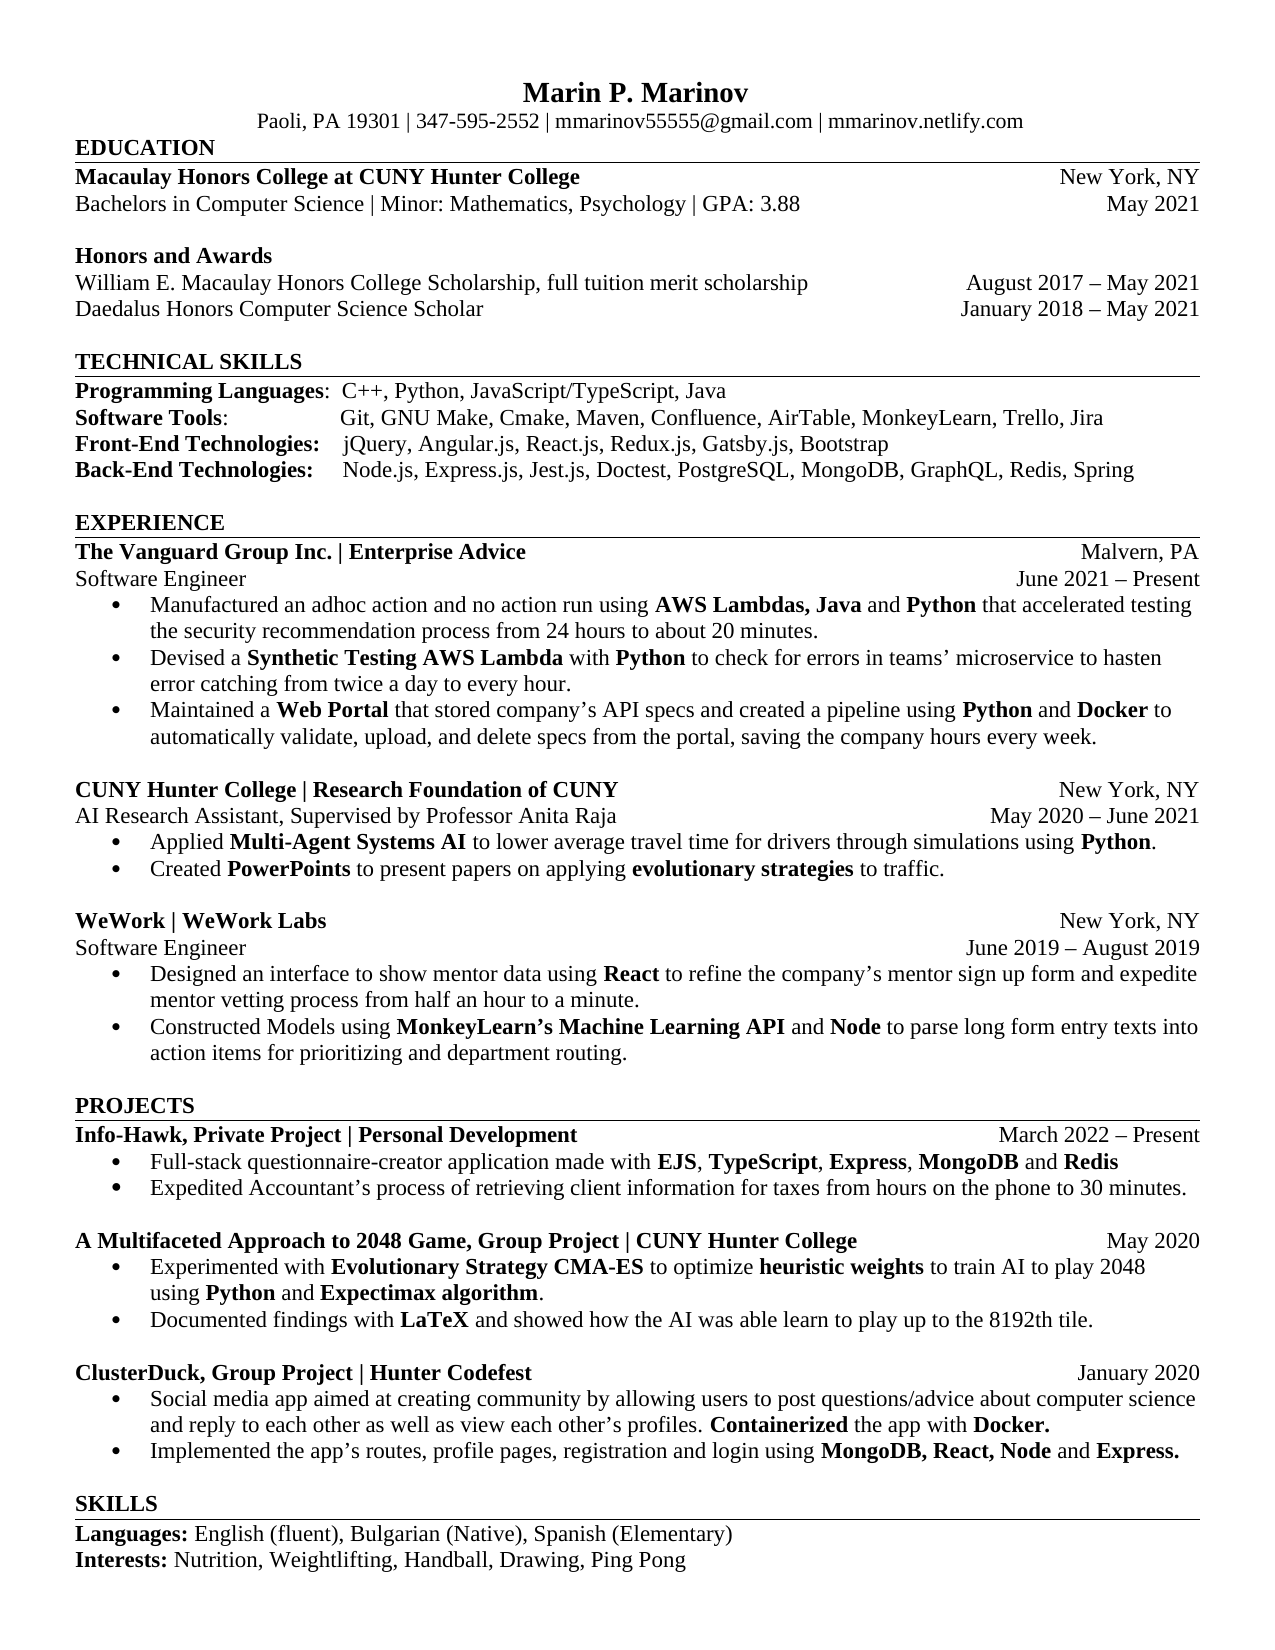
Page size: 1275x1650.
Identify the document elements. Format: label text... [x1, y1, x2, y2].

text ClusterDuck, Group Project | Hunter Codefest January 2020 [75, 1358, 1200, 1385]
text Software Tools: Git, GNU Make, Cmake, Maven, Confluence, AirTable, MonkeyLearn, Trello, Jira [75, 403, 1200, 430]
text Bachelors in Computer Science | Minor: Mathematics, Psychology | GPA: 3.88 May 2021 [75, 189, 1200, 216]
text EXPERIENCE [75, 509, 1200, 537]
text Front-End Technologies: jQuery, Angular.js, React.js, Redux.js, Gatsby.js, Bootstrap [75, 430, 1200, 456]
list Applied Multi-Agent Systems AI to lower average travel time for drivers through simulations using Python. [112, 828, 1200, 855]
list Devised a Synthetic Testing AWS Lambda with Python to check for errors in teams’ microservice to hasten error catching from twice a day to every hour. [112, 644, 1200, 697]
text SKILLS [75, 1490, 1200, 1519]
list Constructed Models using MonkeyLearn’s Machine Learning API and Node to parse long form entry texts into action items for prioritizing and department routing. [112, 1013, 1200, 1066]
text Programming Languages: C++, Python, JavaScript/TypeScript, Java [75, 377, 1200, 403]
text William E. Macaulay Honors College Scholarship, full tuition merit scholarship August 2017 – May 2021 [75, 269, 1200, 295]
text EDUCATION [75, 134, 1200, 162]
text Software Engineer June 2021 – Present [75, 565, 1200, 591]
text Marin P. Marinov [75, 75, 1196, 108]
text A Multifaceted Approach to 2048 Game, Group Project | CUNY Hunter College May 2020 [75, 1227, 1200, 1253]
list Experimented with Evolutionary Strategy CMA-ES to optimize heuristic weights to train AI to play 2048 using Python and Expectimax algorithm. [112, 1253, 1200, 1306]
text Interests: Nutrition, Weightlifting, Handball, Drawing, Ping Pong [75, 1546, 1200, 1572]
list Social media app aimed at creating community by allowing users to post questions/advice about computer science and reply to each other as well as view each other’s profiles. Containerized the app with Docker. [112, 1385, 1200, 1438]
text Honors and Awards [75, 242, 1200, 269]
text Languages: English (fluent), Bulgarian (Native), Spanish (Elementary) [75, 1520, 1200, 1546]
text Macaulay Honors College at CUNY Hunter College New York, NY [75, 163, 1200, 189]
list Created PowerPoints to present papers on applying evolutionary strategies to traffic. [112, 855, 1200, 881]
list Documented findings with LaTeX and showed how the AI was able learn to play up to the 8192th tile. [112, 1306, 1200, 1332]
list Manufactured an adhoc action and no action run using AWS Lambdas, Java and Python that accelerated testing the security recommendation process from 24 hours to about 20 minutes. [112, 591, 1200, 644]
text Paoli, PA 19301 | 347-595-2552 | mmarinov55555@gmail.com | mmarinov.netlify.com [75, 108, 1205, 134]
text The Vanguard Group Inc. | Enterprise Advice Malvern, PA [75, 538, 1200, 565]
list Expedited Accountant’s process of retrieving client information for taxes from hours on the phone to 30 minutes. [112, 1174, 1200, 1200]
text PROJECTS [75, 1092, 1200, 1120]
text CUNY Hunter College | Research Foundation of CUNY New York, NY [75, 776, 1200, 802]
text AI Research Assistant, Supervised by Professor Anita Raja May 2020 – June 2021 [75, 802, 1200, 828]
text Info-Hawk, Private Project | Personal Development March 2022 – Present [75, 1121, 1200, 1148]
list Maintained a Web Portal that stored company’s API specs and created a pipeline using Python and Docker to automatically validate, upload, and delete specs from the portal, saving the company hours every week. [112, 697, 1200, 749]
text Back-End Technologies: Node.js, Express.js, Jest.js, Doctest, PostgreSQL, MongoDB, GraphQL, Redis, Spring [75, 456, 1200, 483]
text Daedalus Honors Computer Science Scholar January 2018 – May 2021 [75, 295, 1200, 321]
list Full-stack questionnaire-creator application made with EJS, TypeScript, Express, MongoDB and Redis [112, 1148, 1200, 1174]
list Designed an interface to show mentor data using React to refine the company’s mentor sign up form and expedite mentor vetting process from half an hour to a minute. [112, 960, 1200, 1013]
text Software Engineer June 2019 – August 2019 [75, 934, 1200, 960]
text TECHNICAL SKILLS [75, 348, 1200, 376]
list Implemented the app’s routes, profile pages, registration and login using MongoDB, React, Node and Express. [112, 1438, 1200, 1464]
text WeWork | WeWork Labs New York, NY [75, 907, 1200, 934]
